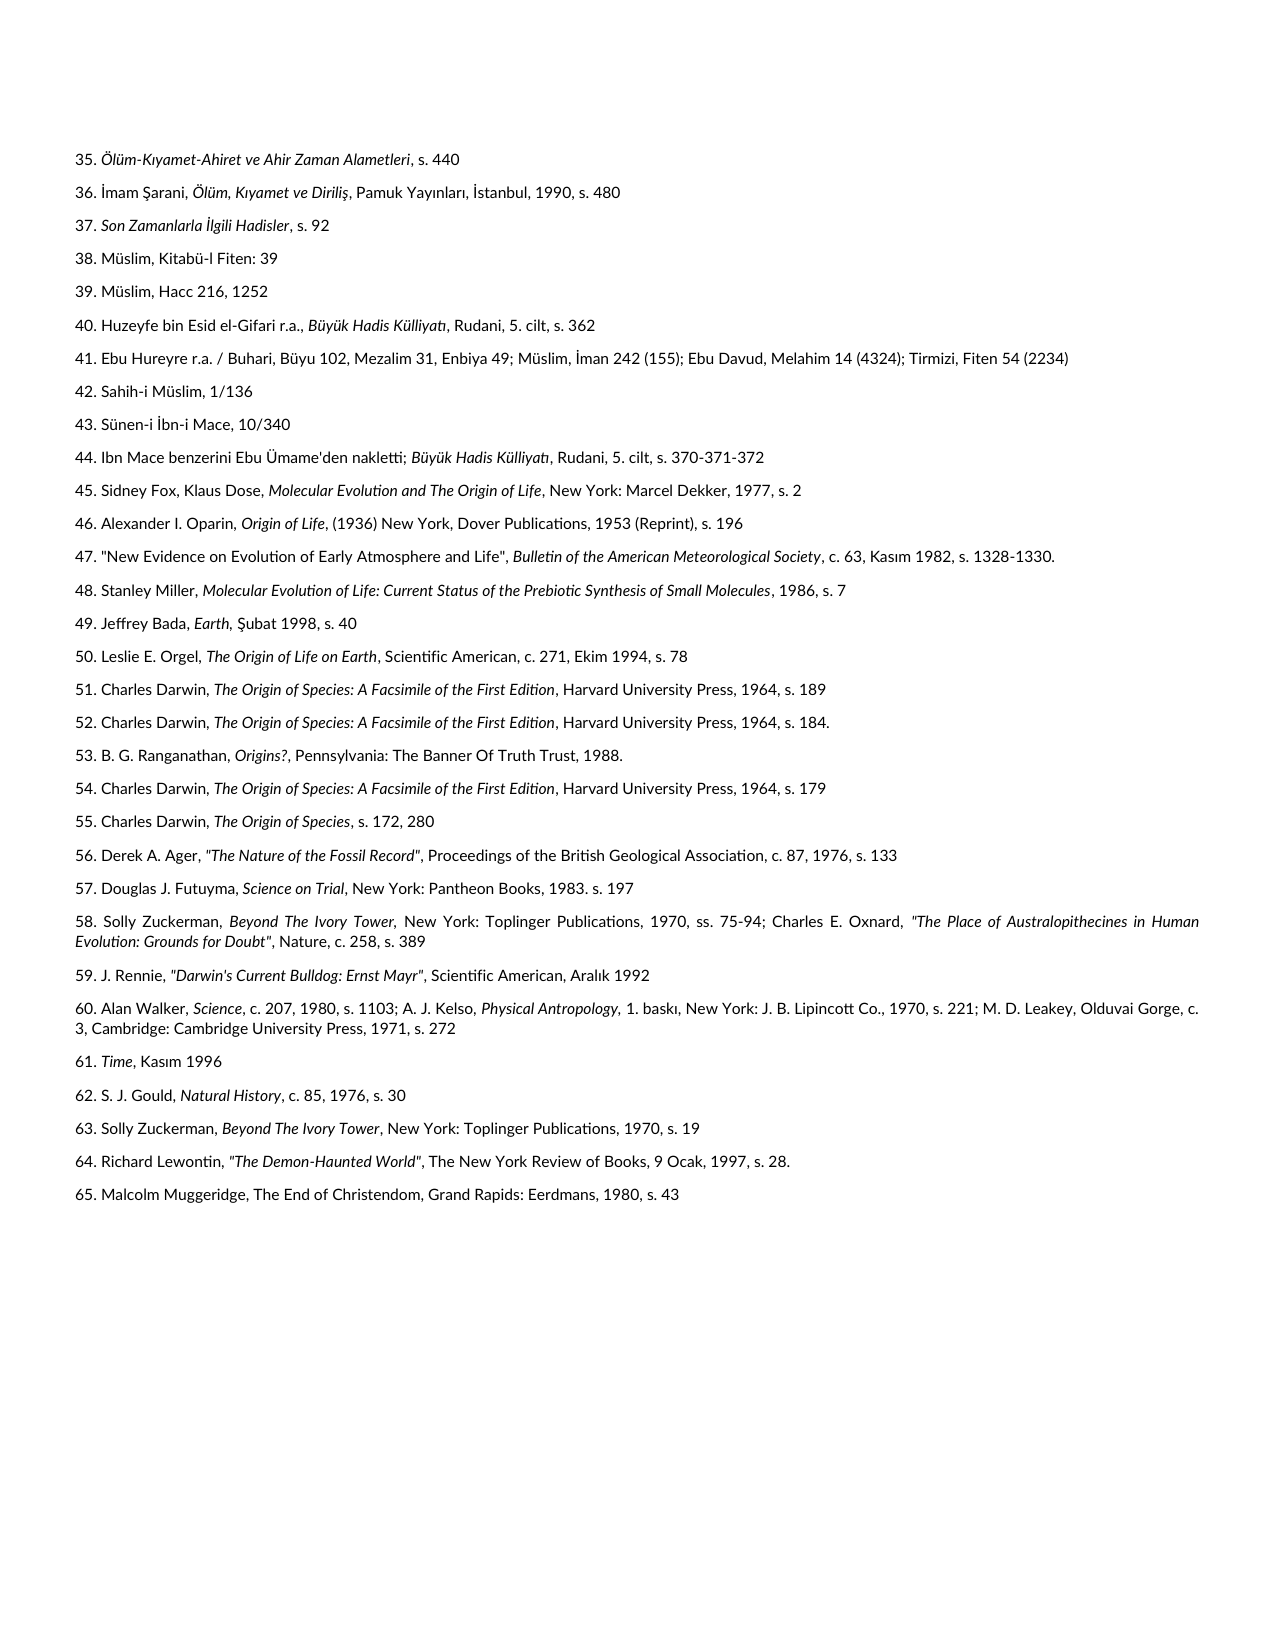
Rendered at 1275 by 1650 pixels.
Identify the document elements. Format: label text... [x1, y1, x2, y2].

text 54. Charles Darwin, The Origin of Species: A Facsimile of the First Edition, Harvard University Press, 1964, s. 179 [75, 779, 1200, 798]
text 56. Derek A. Ager, "The Nature of the Fossil Record", Proceedings of the British Geological Association, c. 87, 1976, s. 133 [75, 846, 1200, 864]
text 58. Solly Zuckerman, Beyond The Ivory Tower, New York: Toplinger Publications, 1970, ss. 75-94; Charles E. Oxnard, "The Place of Australopithecines in Human Evolution: Grounds for Doubt", Nature, c. 258, s. 389 [75, 912, 1200, 951]
text 47. "New Evidence on Evolution of Early Atmosphere and Life", Bulletin of the American Meteorological Society, c. 63, Kasım 1982, s. 1328-1330. [75, 547, 1200, 566]
text 45. Sidney Fox, Klaus Dose, Molecular Evolution and The Origin of Life, New York: Marcel Dekker, 1977, s. 2 [75, 481, 1200, 500]
text 55. Charles Darwin, The Origin of Species, s. 172, 280 [75, 812, 1200, 831]
text 61. Time, Kasım 1996 [75, 1052, 1200, 1071]
text 43. Sünen-i İbn-i Mace, 10/340 [75, 415, 1200, 434]
text 64. Richard Lewontin, "The Demon-Haunted World", The New York Review of Books, 9 Ocak, 1997, s. 28. [75, 1152, 1200, 1171]
text 49. Jeffrey Bada, Earth, Şubat 1998, s. 40 [75, 614, 1200, 632]
text 63. Solly Zuckerman, Beyond The Ivory Tower, New York: Toplinger Publications, 1970, s. 19 [75, 1119, 1200, 1137]
text 50. Leslie E. Orgel, The Origin of Life on Earth, Scientific American, c. 271, Ekim 1994, s. 78 [75, 647, 1200, 666]
text 36. İmam Şarani, Ölüm, Kıyamet ve Diriliş, Pamuk Yayınları, İstanbul, 1990, s. 480 [75, 183, 1200, 202]
text 42. Sahih-i Müslim, 1/136 [75, 382, 1200, 401]
text 51. Charles Darwin, The Origin of Species: A Facsimile of the First Edition, Harvard University Press, 1964, s. 189 [75, 680, 1200, 699]
text 62. S. J. Gould, Natural History, c. 85, 1976, s. 30 [75, 1086, 1200, 1104]
text 52. Charles Darwin, The Origin of Species: A Facsimile of the First Edition, Harvard University Press, 1964, s. 184. [75, 713, 1200, 732]
text 60. Alan Walker, Science, c. 207, 1980, s. 1103; A. J. Kelso, Physical Antropology, 1. baskı, New York: J. B. Lipincott Co., 1970, s. 221; M. D. Leakey, Olduvai Gorge, c. 3, Cambridge: Cambridge University Press, 1971, s. 272 [75, 999, 1200, 1038]
text 65. Malcolm Muggeridge, The End of Christendom, Grand Rapids: Eerdmans, 1980, s. 43 [75, 1185, 1200, 1204]
text 41. Ebu Hureyre r.a. / Buhari, Büyu 102, Mezalim 31, Enbiya 49; Müslim, İman 242 (155); Ebu Davud, Melahim 14 (4324); Tirmizi, Fiten 54 (2234) [75, 349, 1200, 367]
text 46. Alexander I. Oparin, Origin of Life, (1936) New York, Dover Publications, 1953 (Reprint), s. 196 [75, 514, 1200, 533]
text 48. Stanley Miller, Molecular Evolution of Life: Current Status of the Prebiotic Synthesis of Small Molecules, 1986, s. 7 [75, 581, 1200, 599]
text 53. B. G. Ranganathan, Origins?, Pennsylvania: The Banner Of Truth Trust, 1988. [75, 746, 1200, 765]
text 38. Müslim, Kitabü-l Fiten: 39 [75, 249, 1200, 268]
text 59. J. Rennie, "Darwin's Current Bulldog: Ernst Mayr", Scientific American, Aralık 1992 [75, 966, 1200, 984]
text 35. Ölüm-Kıyamet-Ahiret ve Ahir Zaman Alametleri, s. 440 [75, 150, 1200, 169]
text 57. Douglas J. Futuyma, Science on Trial, New York: Pantheon Books, 1983. s. 197 [75, 879, 1200, 897]
text 44. Ibn Mace benzerini Ebu Ümame'den nakletti; Büyük Hadis Külliyatı, Rudani, 5. cilt, s. 370-371-372 [75, 448, 1200, 467]
text 40. Huzeyfe bin Esid el-Gifari r.a., Büyük Hadis Külliyatı, Rudani, 5. cilt, s. 362 [75, 316, 1200, 334]
text 39. Müslim, Hacc 216, 1252 [75, 282, 1200, 301]
text 37. Son Zamanlarla İlgili Hadisler, s. 92 [75, 216, 1200, 235]
